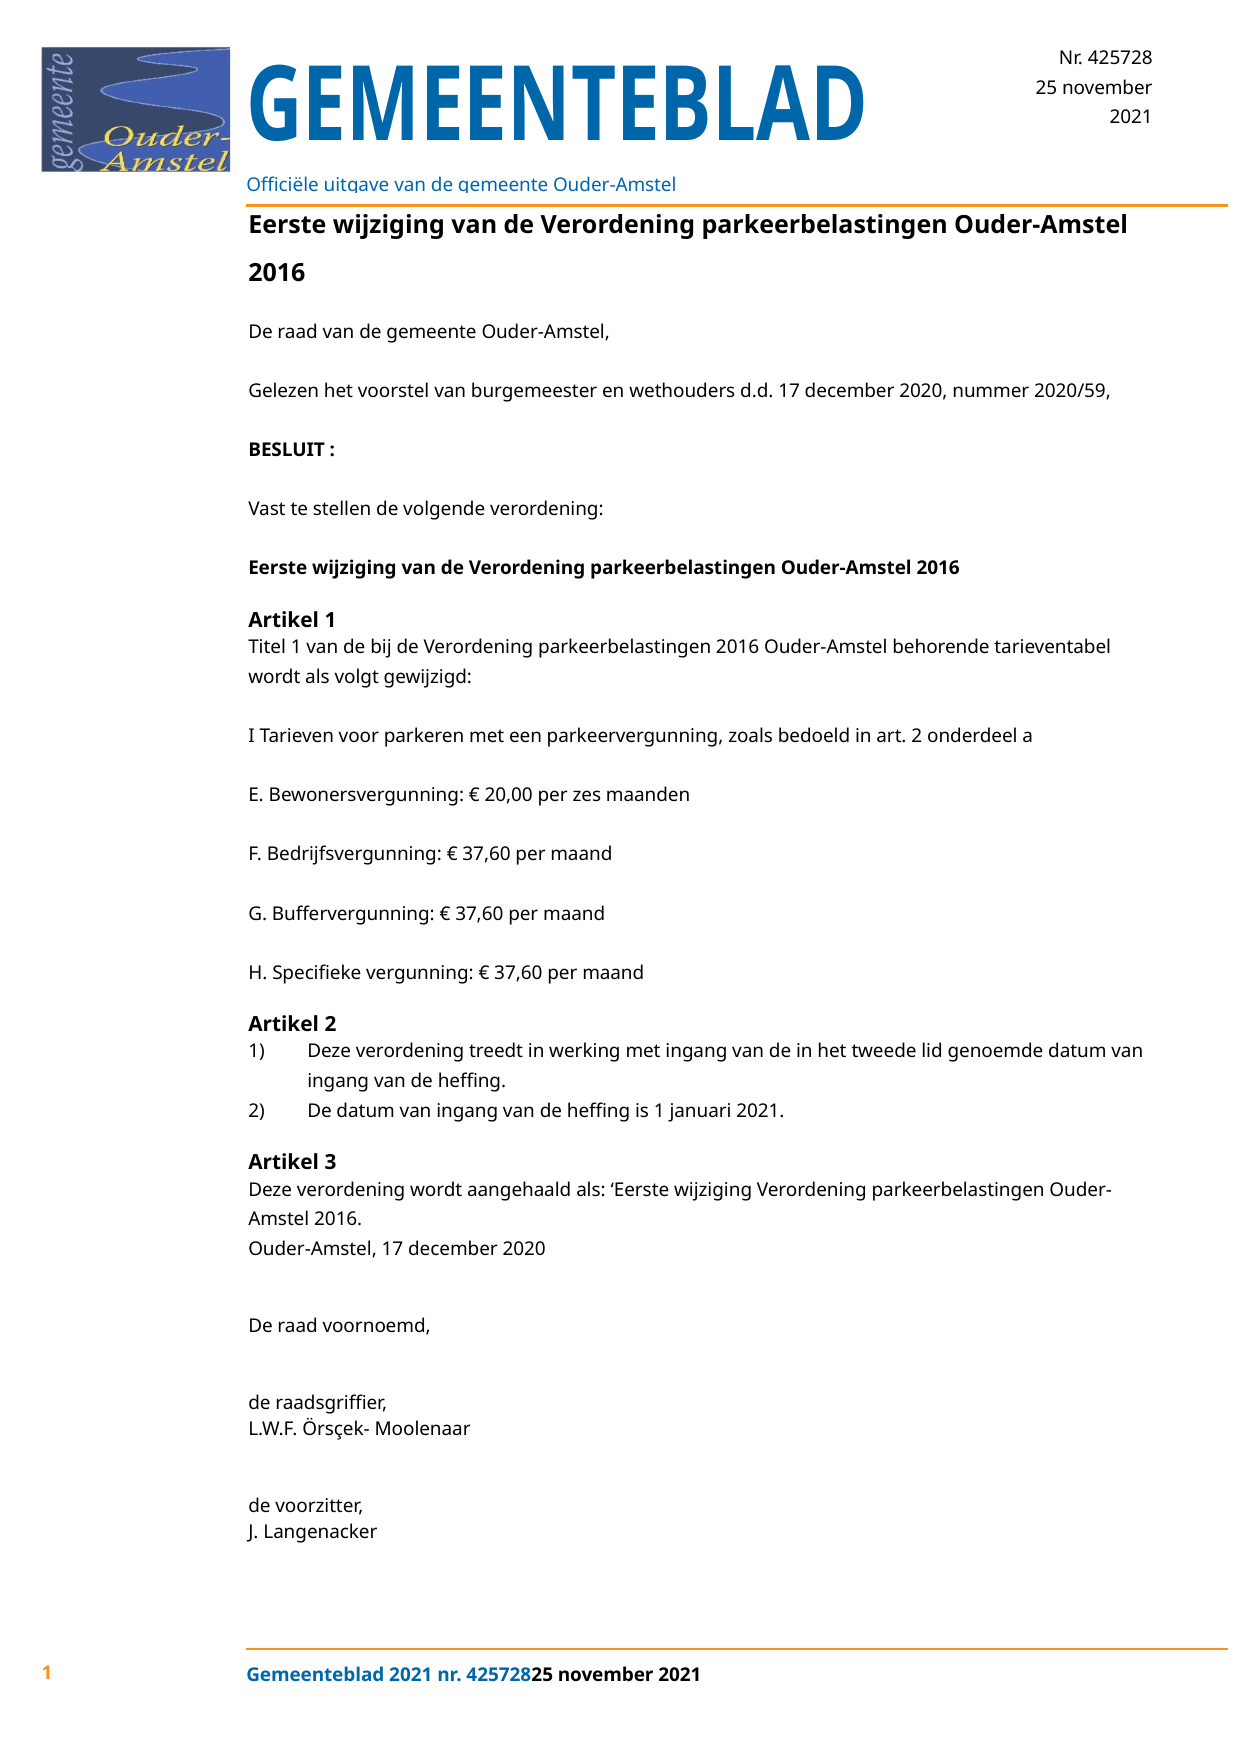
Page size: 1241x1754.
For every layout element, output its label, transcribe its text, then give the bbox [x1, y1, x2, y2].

text Deze verordening wordt aangehaald als: ‘Eerste wijziging Verordening parkeerbelastingen Ouder-Amstel 2016. [248, 1176, 1152, 1231]
text de voorzitter, [248, 1492, 1152, 1518]
text F. Bedrijfsvergunning: € 37,60 per maand [248, 841, 1152, 866]
text BESLUIT : [248, 436, 1152, 462]
text J. Langenacker [248, 1518, 1152, 1544]
list De datum van ingang van de heffing is 1 januari 2021. [248, 1097, 1152, 1123]
text Artikel 3 [248, 1147, 1152, 1176]
text G. Buffervergunning: € 37,60 per maand [248, 900, 1152, 925]
text Gelezen het voorstel van burgemeester en wethouders d.d. 17 december 2020, nummer 2020/59, [248, 377, 1152, 403]
text Eerste wijziging van de Verordening parkeerbelastingen Ouder-Amstel 2016 [248, 554, 1152, 580]
text de raadsgriffier, [248, 1389, 1152, 1415]
text De raad voornoemd, [248, 1312, 1152, 1338]
text Artikel 1 [248, 605, 1152, 633]
text Eerste wijziging van de Verordening parkeerbelastingen Ouder-Amstel 2016 [248, 207, 1152, 288]
picture [41, 47, 231, 172]
text Titel 1 van de bij de Verordening parkeerbelastingen 2016 Ouder-Amstel behorende tarieventabel wordt als volgt gewijzigd: [248, 633, 1152, 689]
text L.W.F. Örsçek- Moolenaar [248, 1415, 1152, 1441]
text Vast te stellen de volgende verordening: [248, 495, 1152, 521]
text H. Specifieke vergunning: € 37,60 per maand [248, 959, 1152, 984]
text Artikel 2 [248, 1009, 1152, 1038]
text I Tarieven voor parkeren met een parkeervergunning, zoals bedoeld in art. 2 onderdeel a [248, 722, 1152, 748]
list Deze verordening treedt in werking met ingang van de in het tweede lid genoemde datum van ingang van de heffing. [248, 1038, 1152, 1093]
text E. Bewonersvergunning: € 20,00 per zes maanden [248, 781, 1152, 807]
text Ouder-Amstel, 17 december 2020 [248, 1235, 1152, 1261]
text De raad van de gemeente Ouder-Amstel, [248, 318, 1152, 344]
